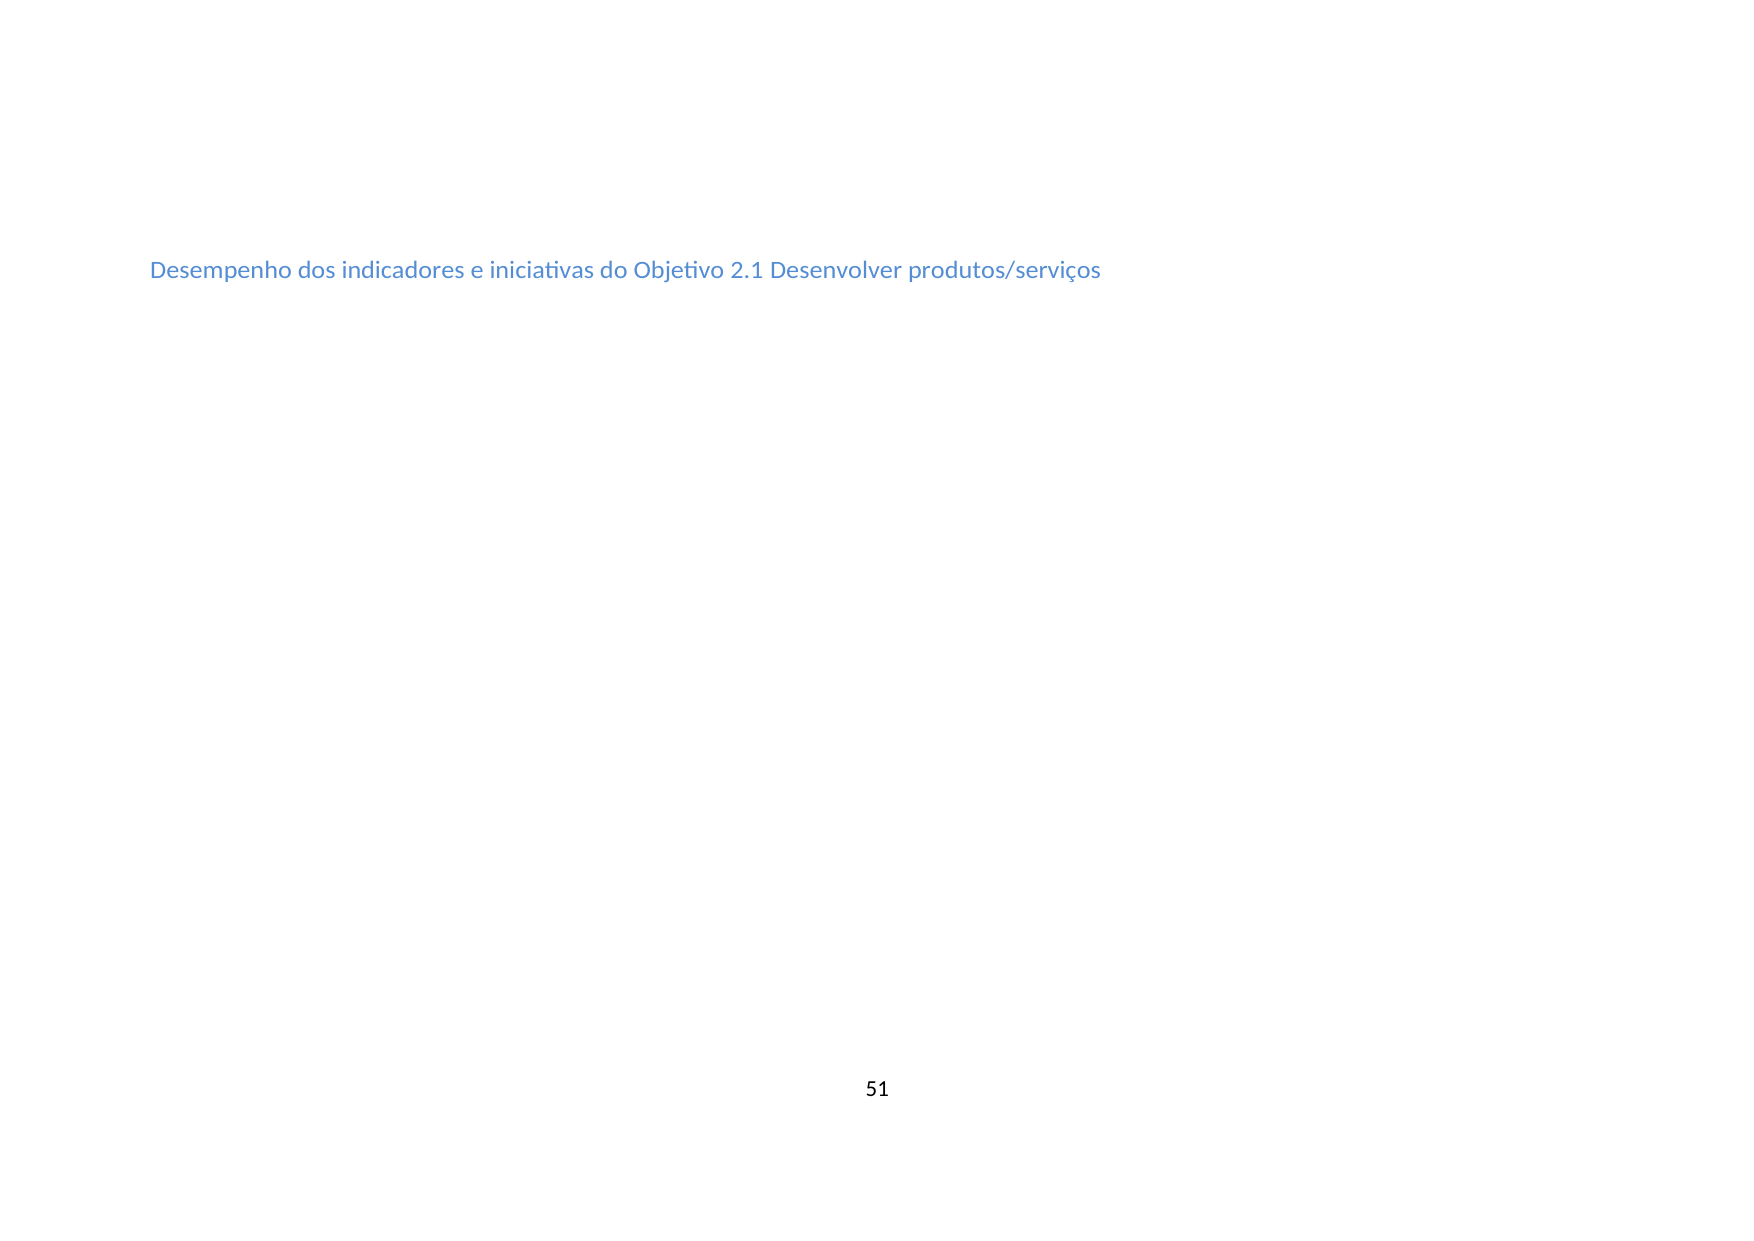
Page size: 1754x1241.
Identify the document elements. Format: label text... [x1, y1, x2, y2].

subtitle Desempenho dos indicadores e iniciativas do Objetivo 2.1 Desenvolver produtos/serviços [150, 254, 1473, 284]
